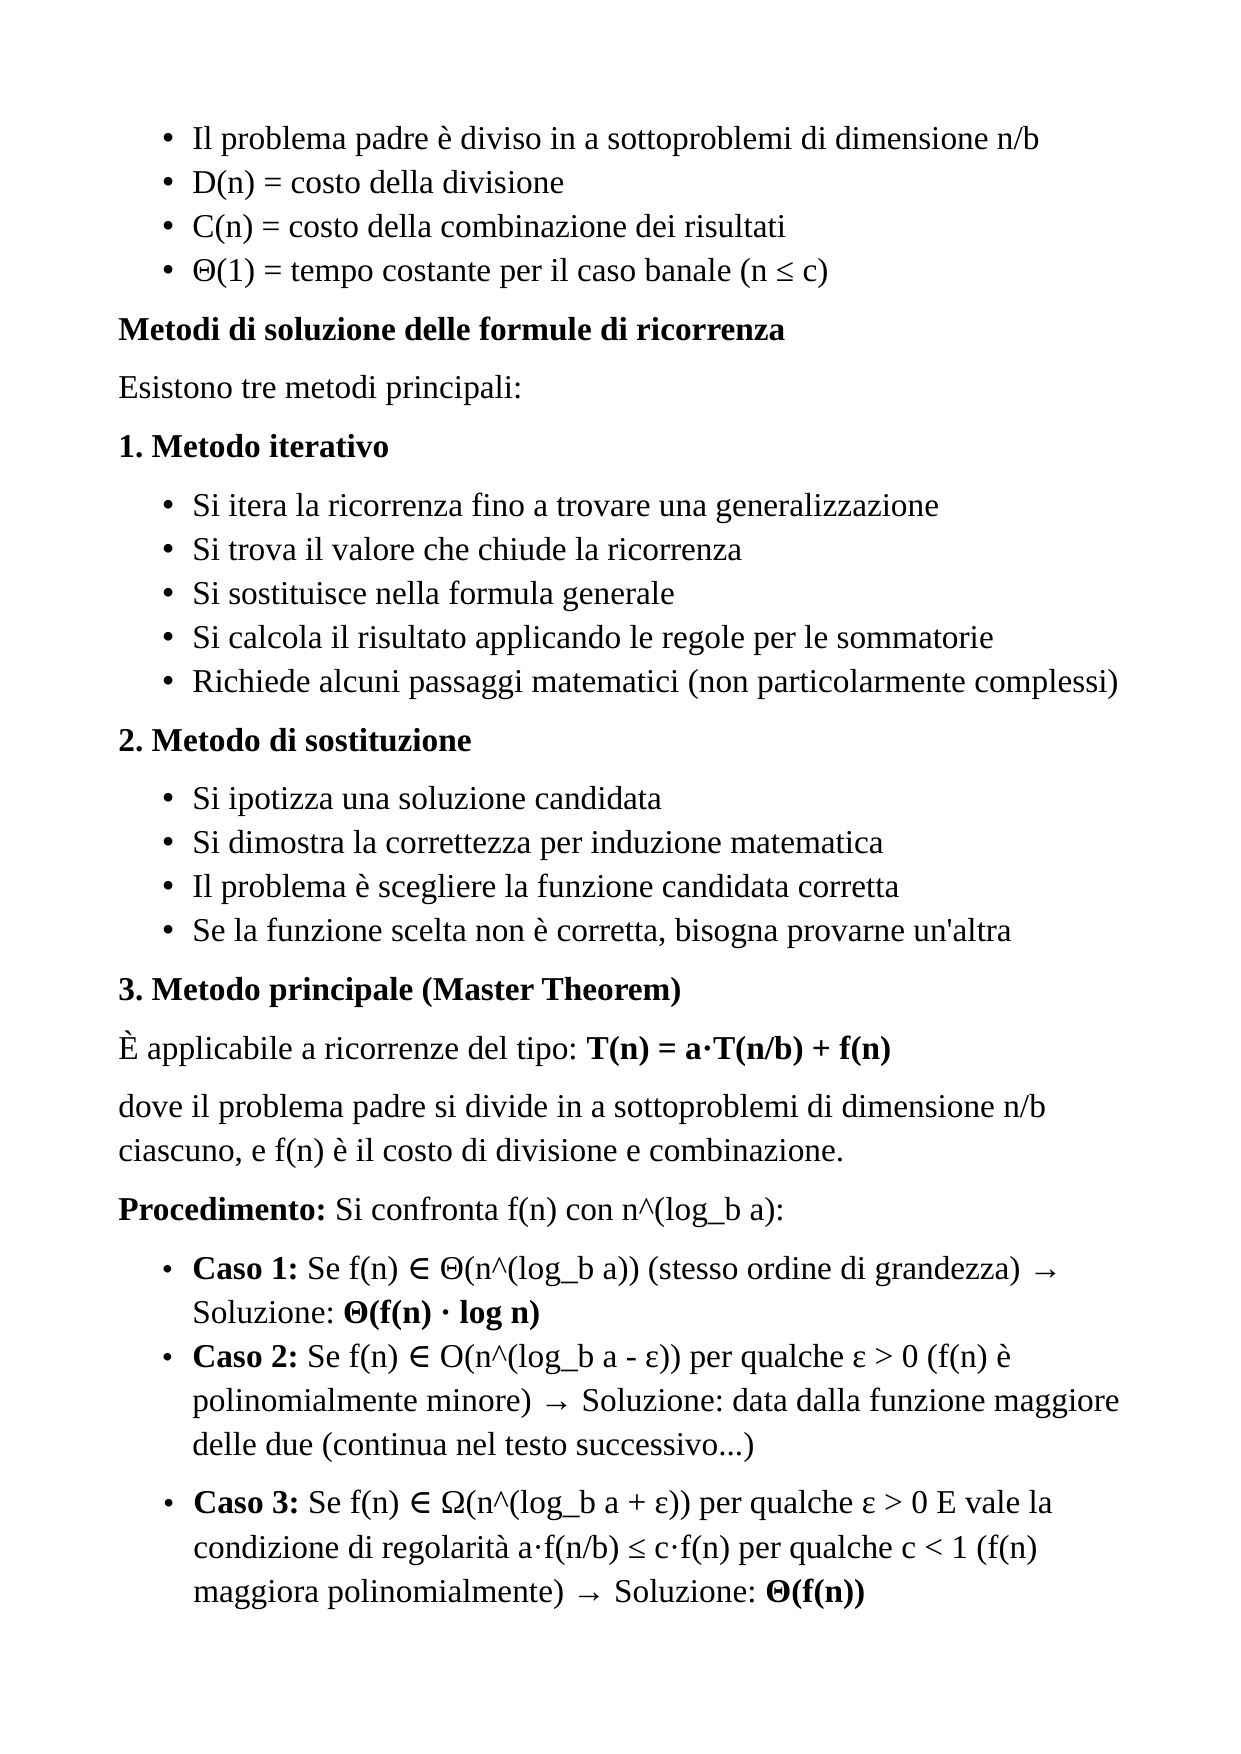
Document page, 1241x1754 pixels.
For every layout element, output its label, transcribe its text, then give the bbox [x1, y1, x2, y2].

list Caso 3: Se f(n) ∈ Ω(n^(log_b a + ε)) per qualche ε > 0 E vale la condizione di regolarità a·f(n/b) ≤ c·f(n) per qualche c < 1 (f(n) maggiora polinomialmente) → Soluzione: Θ(f(n)) [164, 1483, 1122, 1609]
list Θ(1) = tempo costante per il caso banale (n ≤ c) [162, 250, 1122, 289]
text 3. Metodo principale (Master Theorem) [118, 969, 1122, 1008]
list Caso 1: Se f(n) ∈ Θ(n^(log_b a)) (stesso ordine di grandezza) → Soluzione: Θ(f(n) · log n) [162, 1248, 1122, 1330]
list Si trova il valore che chiude la ricorrenza [162, 529, 1122, 567]
list Richiede alcuni passaggi matematici (non particolarmente complessi) [162, 661, 1122, 699]
text 2. Metodo di sostituzione [118, 720, 1122, 758]
list Caso 2: Se f(n) ∈ O(n^(log_b a - ε)) per qualche ε > 0 (f(n) è polinomialmente minore) → Soluzione: data dalla funzione maggiore delle due (continua nel testo successivo...) [162, 1336, 1122, 1462]
list C(n) = costo della combinazione dei risultati [162, 206, 1122, 244]
text Procedimento: Si confronta f(n) con n^(log_b a): [118, 1189, 1122, 1228]
list Si dimostra la correttezza per induzione matematica [162, 822, 1122, 861]
list Si calcola il risultato applicando le regole per le sommatorie [162, 617, 1122, 655]
list Il problema è scegliere la funzione candidata corretta [162, 867, 1122, 905]
text Metodi di soluzione delle formule di ricorrenza [118, 309, 1122, 347]
text 1. Metodo iterativo [118, 426, 1122, 464]
text Esistono tre metodi principali: [118, 368, 1122, 406]
list Il problema padre è diviso in a sottoproblemi di dimensione n/b [162, 118, 1122, 156]
list Se la funzione scelta non è corretta, bisogna provarne un'altra [162, 911, 1122, 949]
list Si ipotizza una soluzione candidata [162, 778, 1122, 817]
text È applicabile a ricorrenze del tipo: T(n) = a·T(n/b) + f(n) [118, 1028, 1122, 1066]
text dove il problema padre si divide in a sottoproblemi di dimensione n/b ciascuno, e f(n) è il costo di divisione e combinazione. [118, 1087, 1122, 1169]
list Si sostituisce nella formula generale [162, 573, 1122, 611]
list D(n) = costo della divisione [162, 162, 1122, 201]
list Si itera la ricorrenza fino a trovare una generalizzazione [162, 485, 1122, 523]
